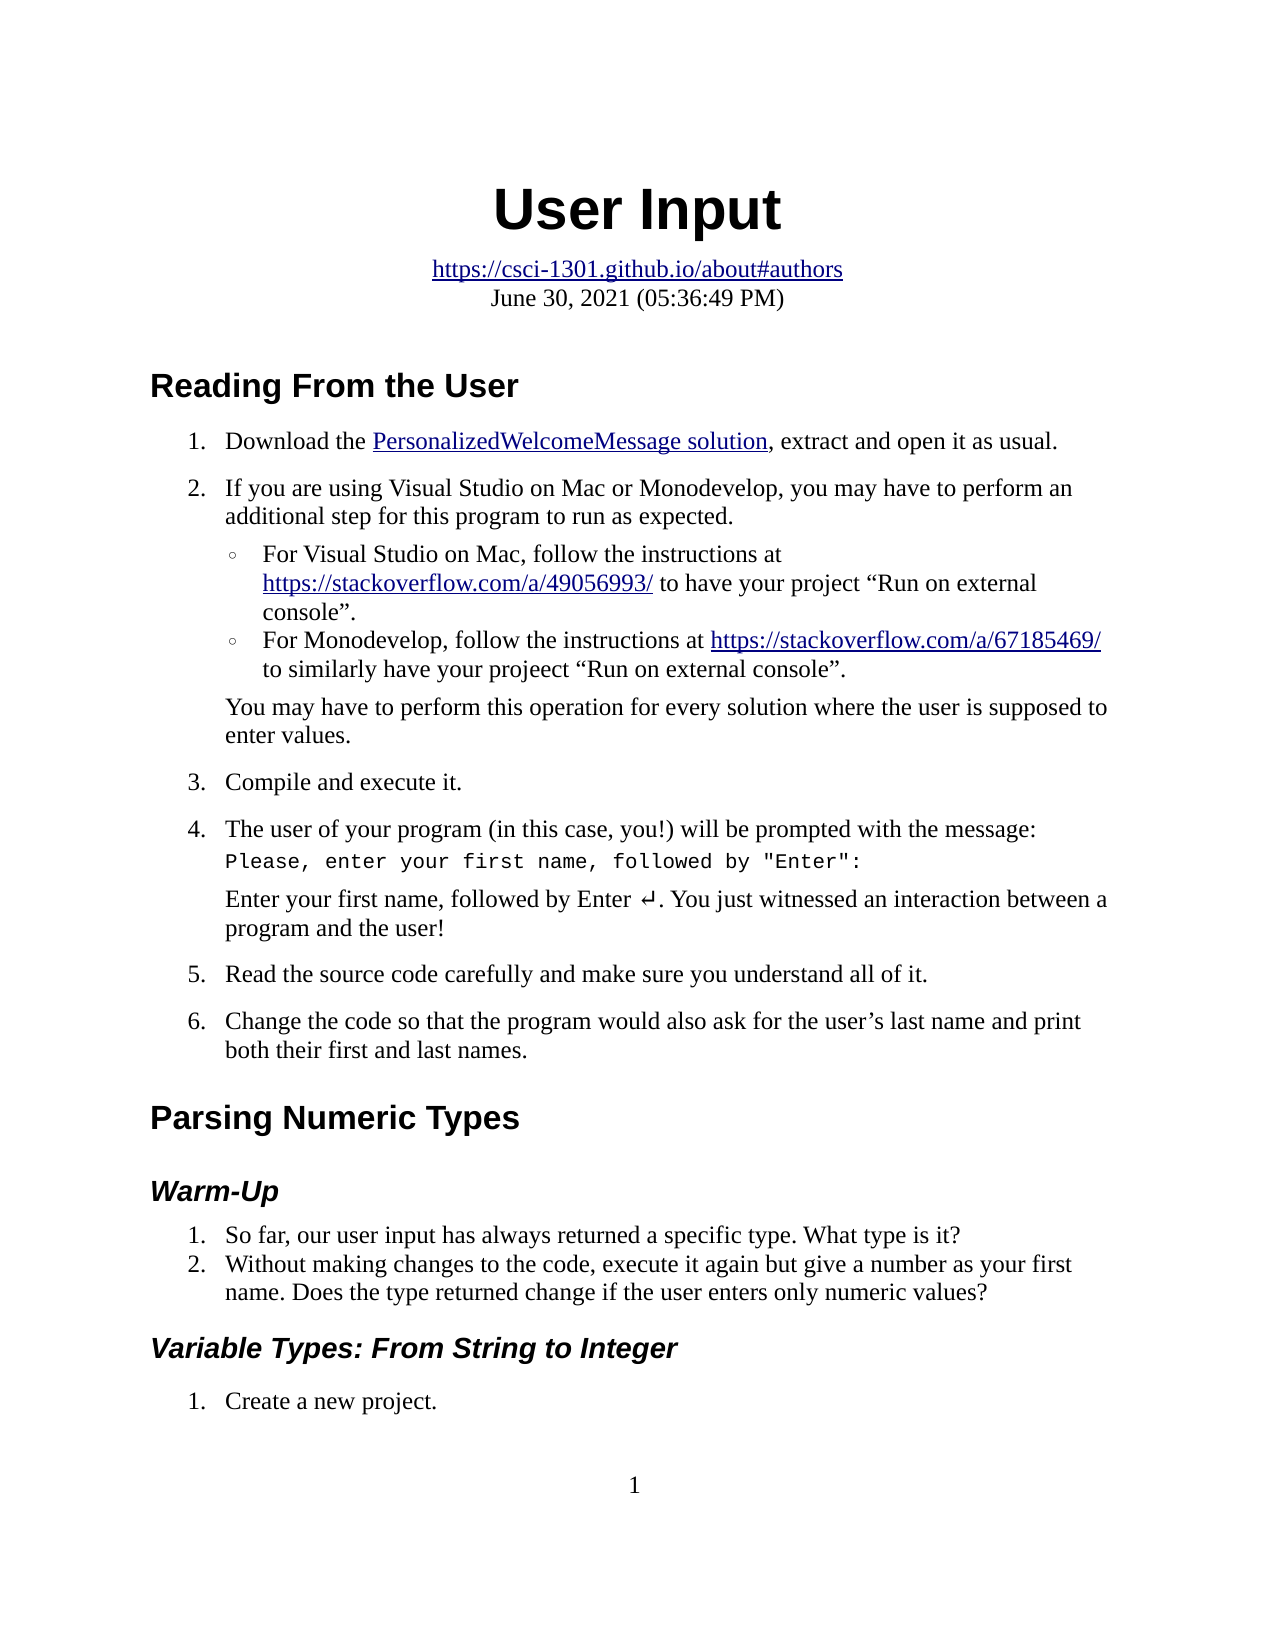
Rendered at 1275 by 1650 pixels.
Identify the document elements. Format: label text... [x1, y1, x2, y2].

list Download the PersonalizedWelcomeMessage solution, extract and open it as usual. [187, 426, 1125, 455]
list You may have to perform this operation for every solution where the user is supposed to enter values. [187, 692, 1125, 749]
list Enter your first name, followed by Enter ↵. You just witnessed an interaction between a program and the user! [187, 884, 1125, 942]
list Without making changes to the code, execute it again but give a number as your first name. Does the type returned change if the user enters only numeric values? [187, 1249, 1125, 1306]
subtitle Parsing Numeric Types [150, 1098, 1125, 1136]
list Change the code so that the program would also ask for the user’s last name and print both their first and last names. [187, 1006, 1125, 1064]
list If you are using Visual Studio on Mac or Monodevelop, you may have to perform an additional step for this program to run as expected. [187, 473, 1125, 530]
list Create a new project. [187, 1386, 1125, 1415]
list Compile and execute it. [187, 767, 1125, 796]
list For Monodevelop, follow the instructions at https://stackoverflow.com/a/67185469/ to similarly have your projeect “Run on external console”. [225, 625, 1125, 683]
subtitle Variable Types: From String to Integer [150, 1331, 1125, 1365]
text June 30, 2021 (05:36:49 PM) [150, 283, 1125, 312]
subtitle Warm-Up [150, 1174, 1125, 1207]
subtitle Reading From the User [150, 366, 1125, 404]
list Please, enter your first name, followed by "Enter": [187, 852, 1125, 875]
list The user of your program (in this case, you!) will be prompted with the message: [187, 814, 1125, 843]
text https://csci-1301.github.io/about#authors [150, 254, 1125, 283]
list So far, our user input has always returned a specific type. What type is it? [187, 1220, 1125, 1249]
list For Visual Studio on Mac, follow the instructions at https://stackoverflow.com/a/49056993/ to have your project “Run on external console”. [225, 539, 1125, 625]
title User Input [150, 175, 1125, 242]
list Read the source code carefully and make sure you understand all of it. [187, 959, 1125, 988]
